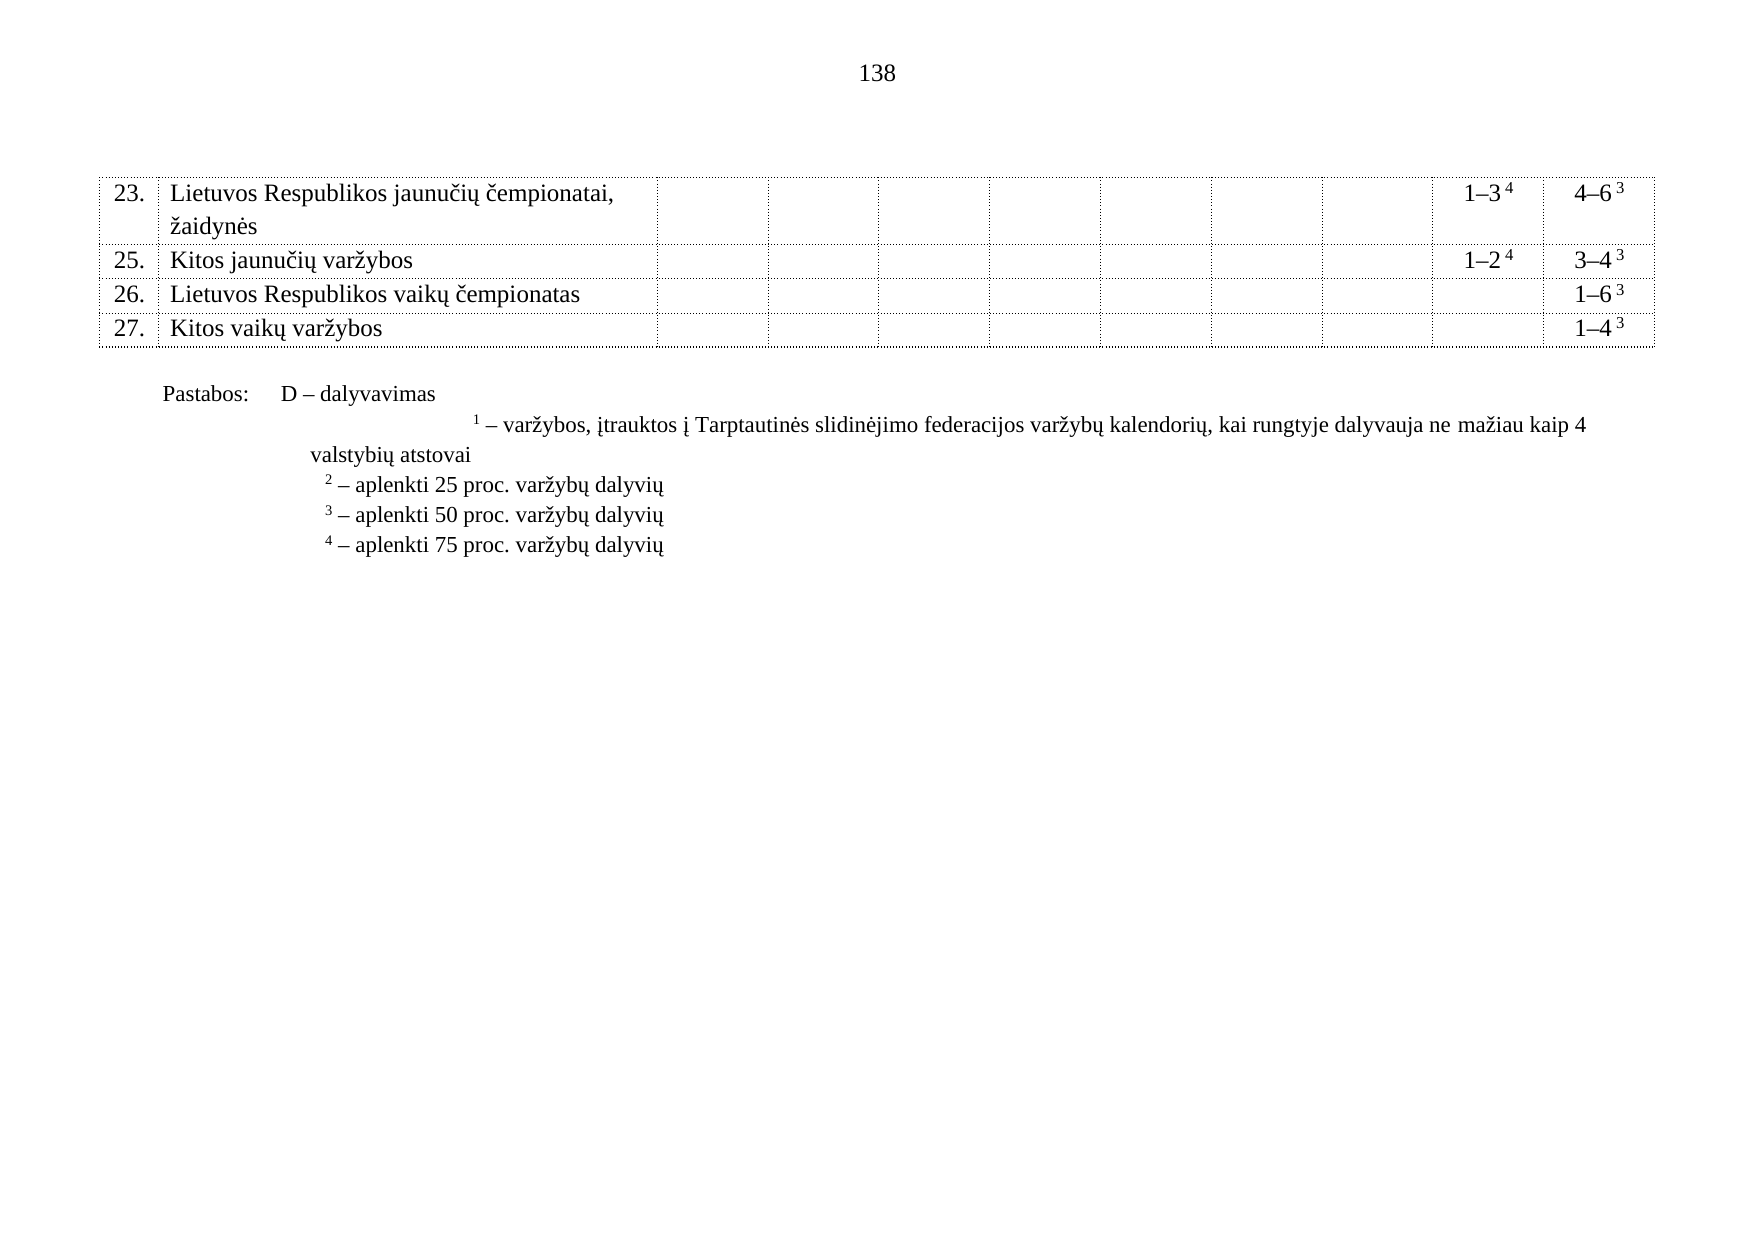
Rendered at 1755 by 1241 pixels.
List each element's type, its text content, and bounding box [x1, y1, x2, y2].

table_cell [879, 313, 989, 346]
table_cell [1211, 313, 1322, 346]
table_cell [1100, 313, 1211, 346]
table_cell 3–4 3 [1544, 244, 1654, 278]
table_cell [879, 177, 989, 244]
table_cell [990, 278, 1100, 312]
table_cell 1–2 4 [1433, 244, 1544, 278]
table_cell [1322, 244, 1433, 278]
table_cell [1322, 177, 1433, 244]
table_cell [1322, 313, 1433, 346]
table_cell Lietuvos Respublikos vaikų čempionatas [159, 278, 657, 312]
table_cell [657, 278, 768, 312]
table_cell 26. [100, 278, 159, 312]
table_cell Lietuvos Respublikos jaunučių čempionatai, žaidynės [159, 177, 657, 244]
table_cell 1–6 3 [1544, 278, 1654, 312]
text 3 – aplenkti 50 proc. varžybų dalyvių [162, 501, 1636, 528]
table_cell 23. [100, 177, 159, 244]
table_cell [990, 313, 1100, 346]
text 4 – aplenkti 75 proc. varžybų dalyvių [162, 532, 1636, 558]
table_cell [879, 278, 989, 312]
table_cell [1100, 177, 1211, 244]
table_cell [1211, 177, 1322, 244]
table_cell [1100, 244, 1211, 278]
table_cell [879, 244, 989, 278]
table_cell [1100, 278, 1211, 312]
table_cell 1–3 4 [1433, 177, 1544, 244]
table_cell [657, 177, 768, 244]
table_cell [990, 177, 1100, 244]
table_cell [657, 313, 768, 346]
table_cell [657, 244, 768, 278]
text 1 – varžybos, įtrauktos į Tarptautinės slidinėjimo federacijos varžybų kalendorių, kai rungtyje dalyvauja ne mažiau kaip 4 valstybių atstovai [310, 411, 1636, 467]
table_cell 27. [100, 313, 159, 346]
table_cell [1433, 313, 1544, 346]
table_cell [1211, 278, 1322, 312]
table_cell [769, 244, 879, 278]
table_cell [769, 278, 879, 312]
table_cell Kitos jaunučių varžybos [159, 244, 657, 278]
table_cell [990, 244, 1100, 278]
table_cell [769, 177, 879, 244]
text Pastabos: D – dalyvavimas [162, 381, 1636, 407]
table_cell 1–4 3 [1544, 313, 1654, 346]
table_cell 25. [100, 244, 159, 278]
text 2 – aplenkti 25 proc. varžybų dalyvių [162, 471, 1636, 497]
table_cell [1322, 278, 1433, 312]
table_cell 4–6 3 [1544, 177, 1654, 244]
table_cell [1211, 244, 1322, 278]
table_cell [1433, 278, 1544, 312]
table_cell [769, 313, 879, 346]
table_cell Kitos vaikų varžybos [159, 313, 657, 346]
